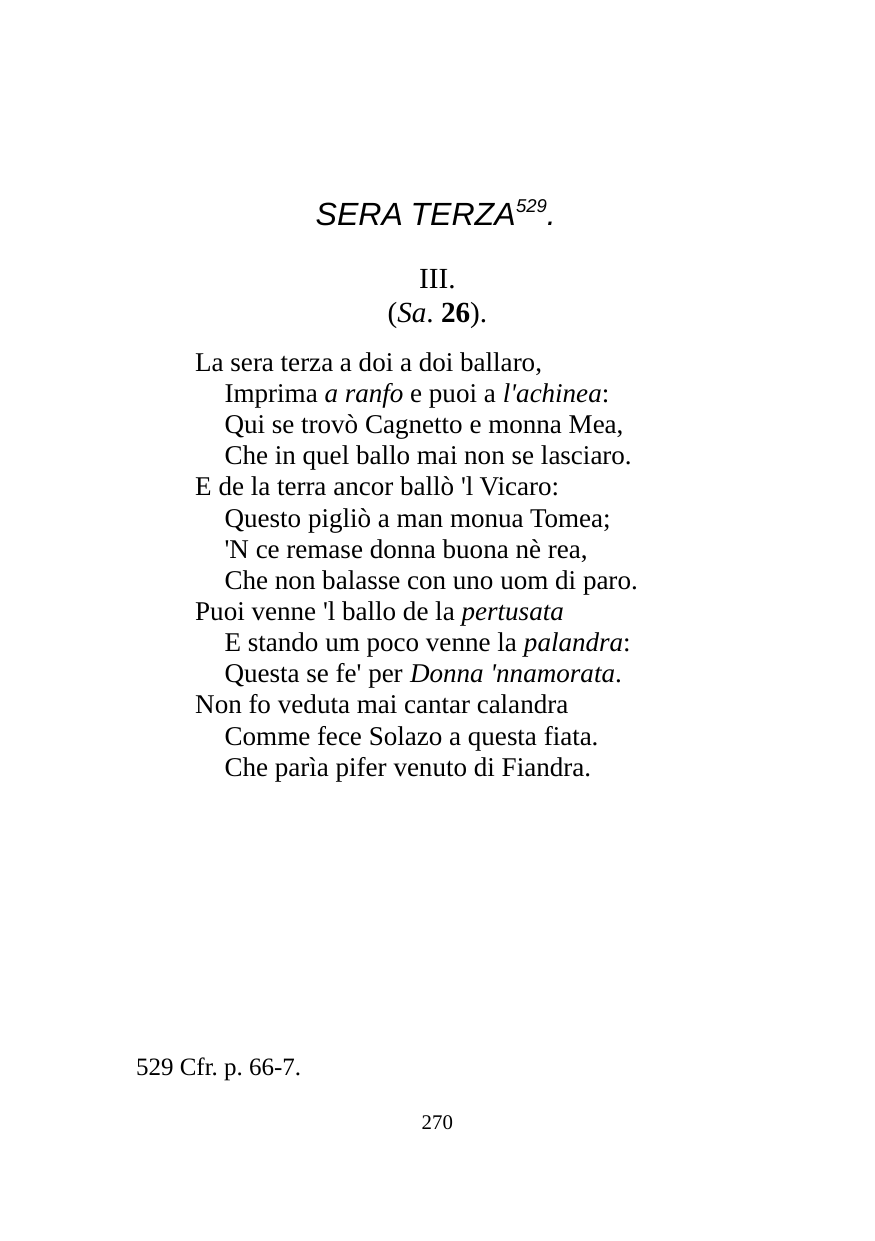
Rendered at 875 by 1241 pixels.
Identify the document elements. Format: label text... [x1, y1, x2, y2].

text E de la terra ancor ballò 'l Vicaro: Questo pigliò a man monua Tomea; 'N ce remase donna buona nè rea, Che non balasse con uno uom di paro. [195, 471, 768, 595]
text Cfr. p. 66-7. [106, 1052, 768, 1080]
text (Sa. 26). [106, 295, 768, 328]
text III. [106, 261, 768, 295]
text La sera terza a doi a doi ballaro, Imprima a ranfo e puoi a l'achinea: Qui se trovò Cagnetto e monna Mea, Che in quel ballo mai non se lasciaro. [195, 346, 768, 471]
text Puoi venne 'l ballo de la pertusata E stando um poco venne la palandra: Questa se fe' per Donna 'nnamorata. [195, 595, 768, 688]
subtitle SERA TERZA. [106, 195, 768, 232]
text Non fo veduta mai cantar calandra Comme fece Solazo a questa fiata. Che parìa pifer venuto di Fiandra. [195, 688, 768, 782]
